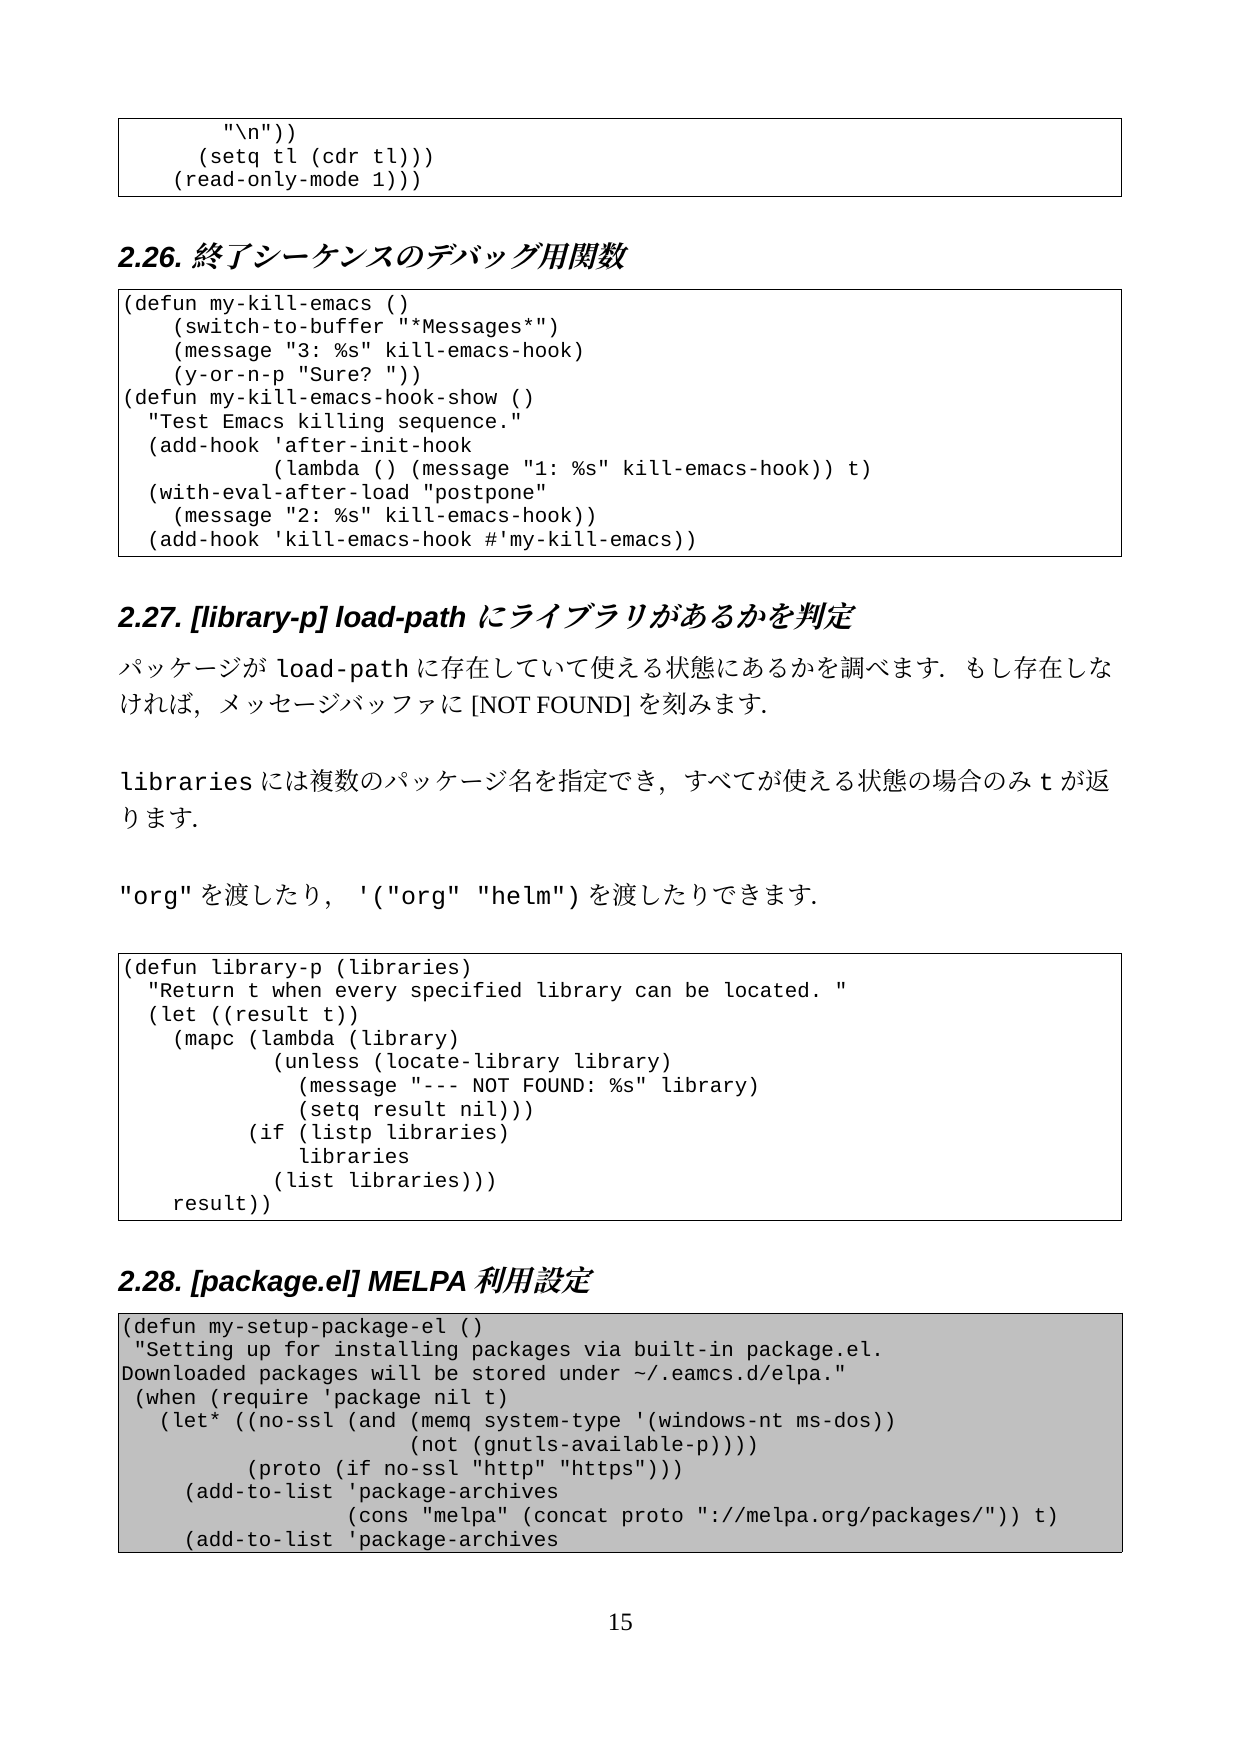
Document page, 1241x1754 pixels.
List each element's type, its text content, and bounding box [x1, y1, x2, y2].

text (add-to-list 'package-archives [119, 1478, 1122, 1502]
text (list libraries))) [119, 1166, 1121, 1189]
text (setq tl (cdr tl))) [119, 142, 1121, 165]
subtitle [package.el] MELPA利用設定 [118, 1258, 1122, 1300]
text (lambda () (message "1: %s" kill-emacs-hook)) t) [119, 454, 1121, 478]
text (message "--- NOT FOUND: %s" library) [119, 1071, 1121, 1095]
text (defun my-setup-package-el () [119, 1314, 1122, 1336]
text (when (require 'package nil t) [119, 1384, 1122, 1407]
text パッケージが load-path に存在していて使える状態にあるかを調べます．もし存在しなければ，メッセージバッファに [NOT FOUND] を刻みます． [118, 648, 1122, 749]
text (setq result nil))) [119, 1095, 1121, 1118]
subtitle [library-p] load-path にライブラリがあるかを判定 [118, 594, 1122, 636]
text (unless (locate-library library) [119, 1047, 1121, 1071]
text "Setting up for installing packages via built-in package.el. [119, 1336, 1122, 1360]
text (add-hook 'after-init-hook [119, 431, 1121, 454]
text (let ((result t)) [119, 1000, 1121, 1024]
text (add-to-list 'package-archives [119, 1526, 1122, 1552]
text (defun my-kill-emacs-hook-show () [119, 383, 1121, 407]
text "\n")) [119, 119, 1121, 142]
subtitle 終了シーケンスのデバッグ用関数 [118, 234, 1122, 276]
text (mapc (lambda (library) [119, 1024, 1121, 1047]
text libraries には複数のパッケージ名を指定でき，すべてが使える状態の場合のみ t が返ります． [118, 762, 1122, 863]
text libraries [119, 1142, 1121, 1166]
text (add-hook 'kill-emacs-hook #'my-kill-emacs)) [119, 525, 1121, 556]
text "Return t when every specified library can be located. " [119, 977, 1121, 1000]
text (read-only-mode 1))) [119, 165, 1121, 196]
text "org" を渡したり， '("org" "helm") を渡したりできます． [118, 875, 1122, 940]
text (defun library-p (libraries) [119, 954, 1121, 977]
text (message "2: %s" kill-emacs-hook)) [119, 502, 1121, 525]
text (cons "melpa" (concat proto "://melpa.org/packages/")) t) [119, 1502, 1122, 1526]
text (y-or-n-p "Sure? ")) [119, 360, 1121, 383]
text (switch-to-buffer "*Messages*") [119, 312, 1121, 336]
text (defun my-kill-emacs () [119, 290, 1121, 312]
text (let* ((no-ssl (and (memq system-type '(windows-nt ms-dos)) [119, 1407, 1122, 1431]
text "Test Emacs killing sequence." [119, 407, 1121, 431]
text (if (listp libraries) [119, 1118, 1121, 1142]
text result)) [119, 1189, 1121, 1220]
text (proto (if no-ssl "http" "https"))) [119, 1454, 1122, 1478]
text (not (gnutls-available-p)))) [119, 1431, 1122, 1454]
text (message "3: %s" kill-emacs-hook) [119, 336, 1121, 360]
text Downloaded packages will be stored under ~/.eamcs.d/elpa." [119, 1360, 1122, 1384]
text (with-eval-after-load "postpone" [119, 478, 1121, 502]
